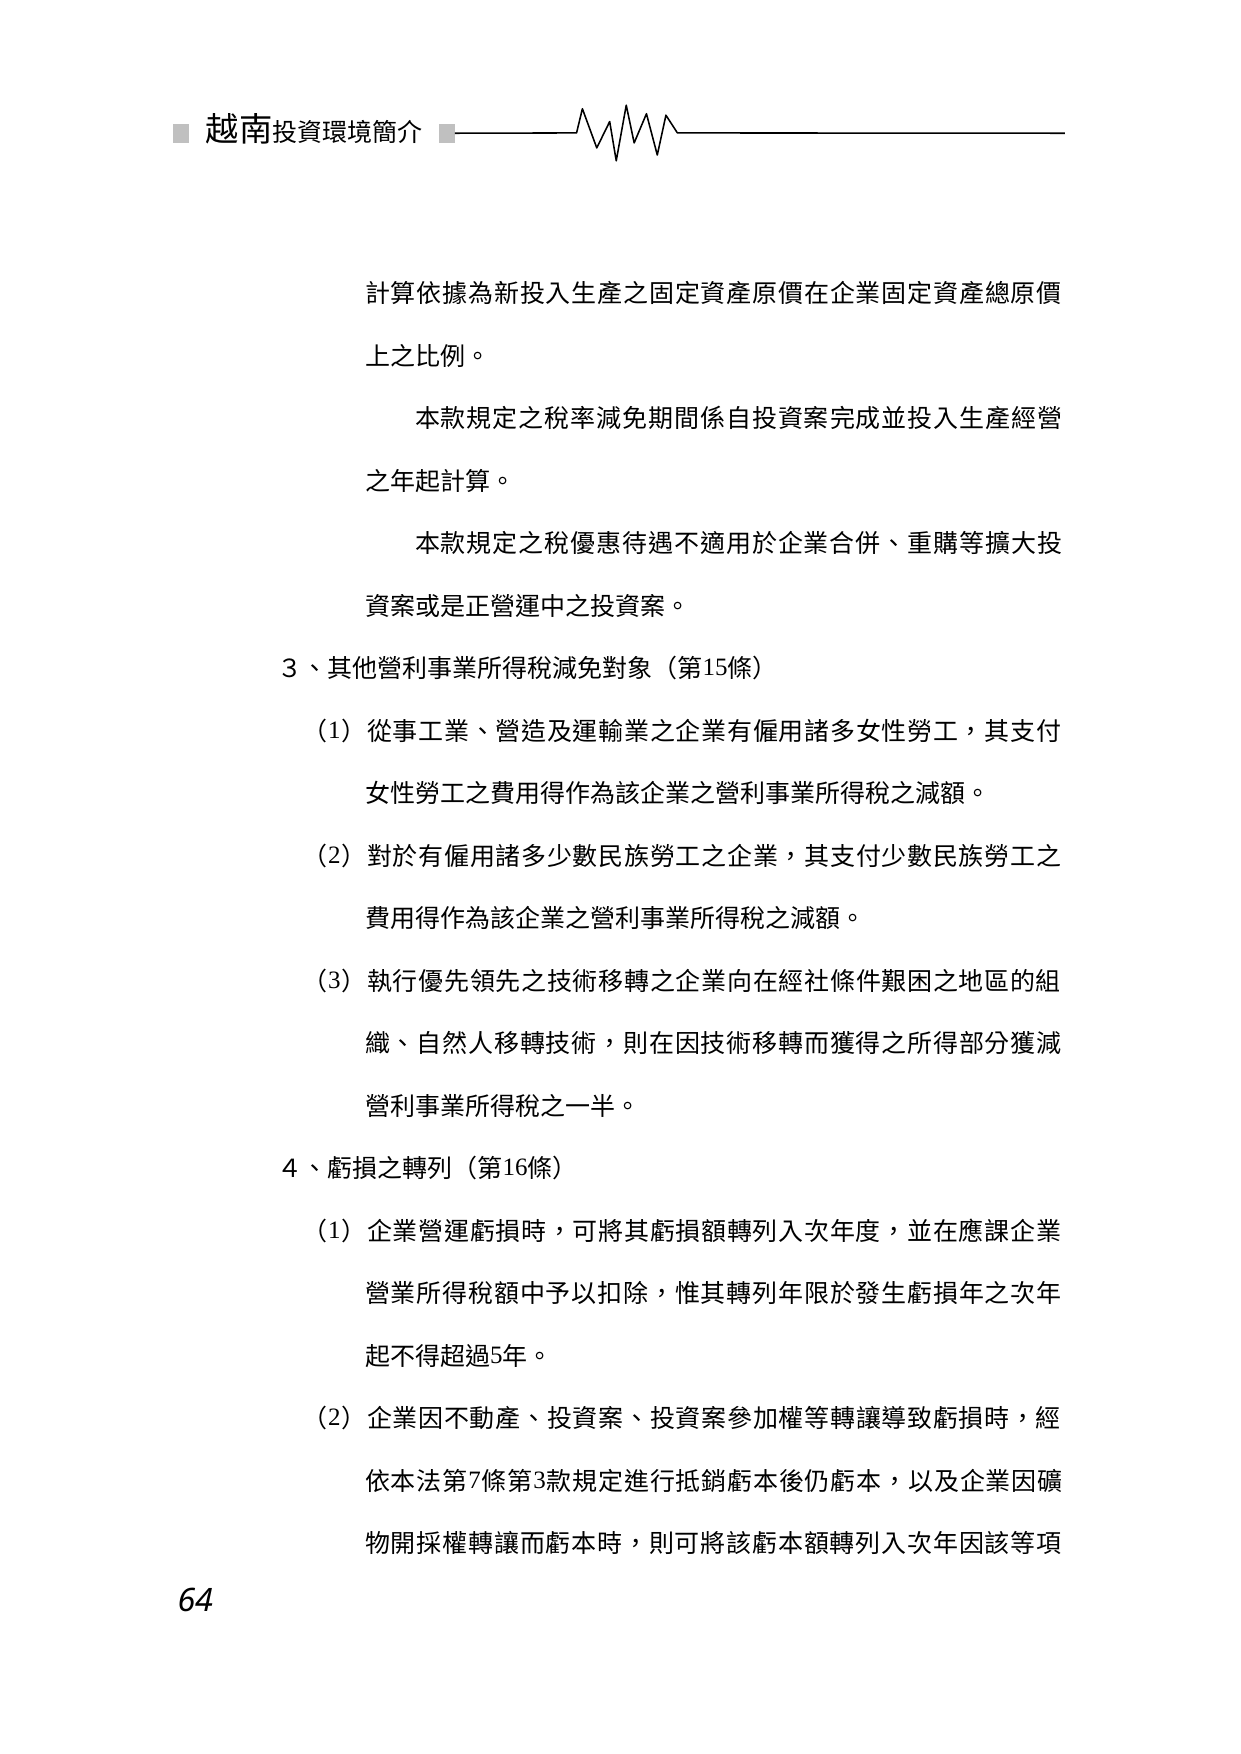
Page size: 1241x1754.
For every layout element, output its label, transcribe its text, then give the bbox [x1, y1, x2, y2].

text 本款規定之稅率減免期間係自投資案完成並投入生產經營之年起計算。 [365, 375, 1063, 500]
text （2）對於有僱用諸多少數民族勞工之企業，其支付少數民族勞工之費用得作為該企業之營利事業所得稅之減額。 [302, 813, 1063, 938]
text 計算依據為新投入生產之固定資產原價在企業固定資產總原價上之比例。 [365, 250, 1063, 375]
text （1）企業營運虧損時，可將其虧損額轉列入次年度，並在應課企業營業所得稅額中予以扣除，惟其轉列年限於發生虧損年之次年起不得超過5年。 [302, 1188, 1063, 1375]
text （3）執行優先領先之技術移轉之企業向在經社條件艱困之地區的組織、自然人移轉技術，則在因技術移轉而獲得之所得部分獲減營利事業所得稅之一半。 [302, 938, 1063, 1125]
text 本款規定之稅優惠待遇不適用於企業合併、重購等擴大投資案或是正營運中之投資案。 [365, 500, 1063, 625]
text （1）從事工業、營造及運輸業之企業有僱用諸多女性勞工，其支付女性勞工之費用得作為該企業之營利事業所得稅之減額。 [302, 688, 1063, 813]
text ４、虧損之轉列（第16條） [277, 1125, 1063, 1188]
text ３、其他營利事業所得稅減免對象（第15條） [277, 625, 1063, 688]
text （2）企業因不動產、投資案、投資案參加權等轉讓導致虧損時，經依本法第7條第3款規定進行抵銷虧本後仍虧本，以及企業因礦物開採權轉讓而虧本時，則可將該虧本額轉列入次年因該等項 [302, 1375, 1063, 1563]
